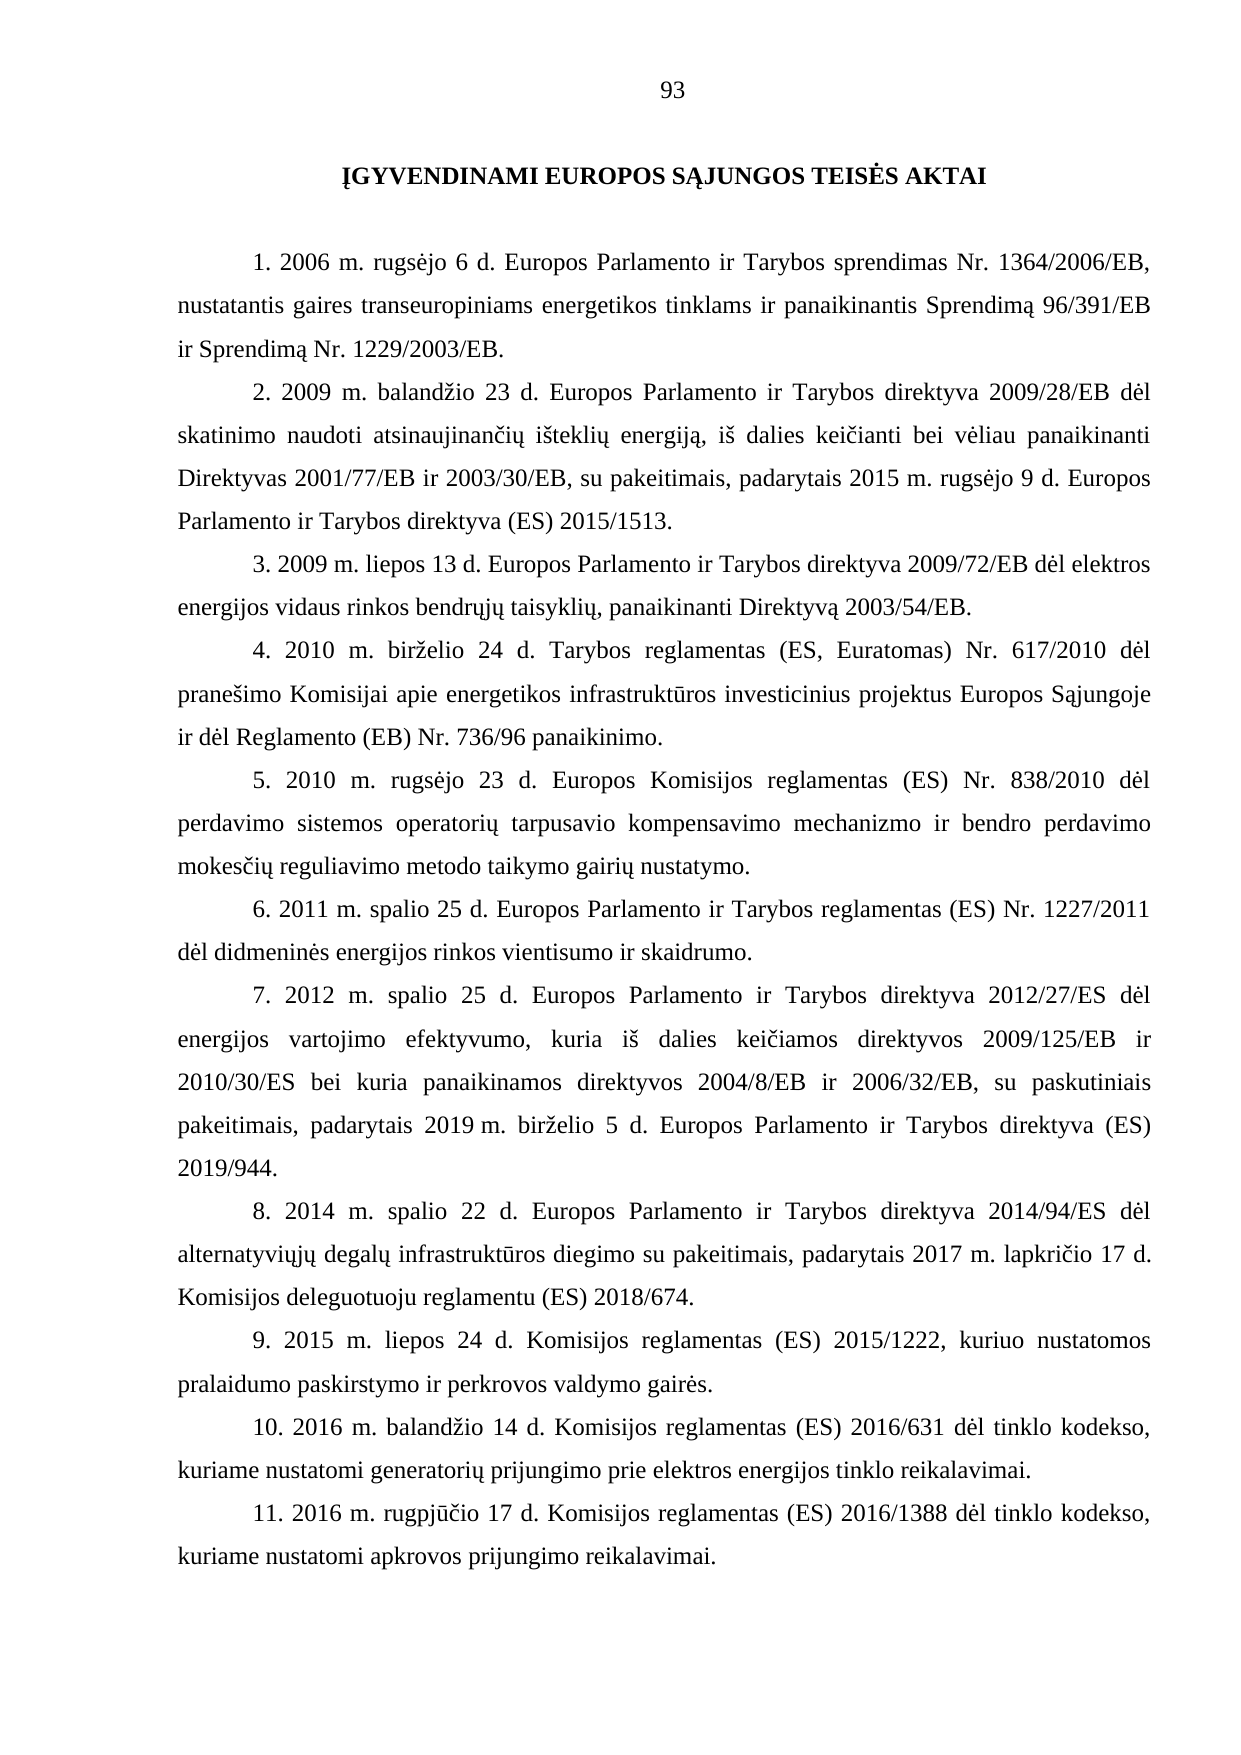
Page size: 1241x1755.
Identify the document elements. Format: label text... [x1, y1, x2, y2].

text 8. 2014 m. spalio 22 d. Europos Parlamento ir Tarybos direktyva 2014/94/ES dėl alternatyviųjų degalų infrastruktūros diegimo su pakeitimais, padarytais 2017 m. lapkričio 17 d. Komisijos deleguotuoju reglamentu (ES) 2018/674. [177, 1196, 1152, 1311]
text 10. 2016 m. balandžio 14 d. Komisijos reglamentas (ES) 2016/631 dėl tinklo kodekso, kuriame nustatomi generatorių prijungimo prie elektros energijos tinklo reikalavimai. [177, 1412, 1152, 1484]
text 4. 2010 m. birželio 24 d. Tarybos reglamentas (ES, Euratomas) Nr. 617/2010 dėl pranešimo Komisijai apie energetikos infrastruktūros investicinius projektus Europos Sąjungoje ir dėl Reglamento (EB) Nr. 736/96 panaikinimo. [177, 636, 1152, 751]
text 2. 2009 m. balandžio 23 d. Europos Parlamento ir Tarybos direktyva 2009/28/EB dėl skatinimo naudoti atsinaujinančių išteklių energiją, iš dalies keičianti bei vėliau panaikinanti Direktyvas 2001/77/EB ir 2003/30/EB, su pakeitimais, padarytais 2015 m. rugsėjo 9 d. Europos Parlamento ir Tarybos direktyva (ES) 2015/1513. [177, 377, 1152, 535]
text ĮGYVENDINAMI EUROPOS SĄJUNGOS TEISĖS AKTAI [177, 161, 1152, 190]
text 11. 2016 m. rugpjūčio 17 d. Komisijos reglamentas (ES) 2016/1388 dėl tinklo kodekso, kuriame nustatomi apkrovos prijungimo reikalavimai. [177, 1498, 1152, 1570]
text 1. 2006 m. rugsėjo 6 d. Europos Parlamento ir Tarybos sprendimas Nr. 1364/2006/EB, nustatantis gaires transeuropiniams energetikos tinklams ir panaikinantis Sprendimą 96/391/EB ir Sprendimą Nr. 1229/2003/EB. [177, 247, 1152, 362]
text 3. 2009 m. liepos 13 d. Europos Parlamento ir Tarybos direktyva 2009/72/EB dėl elektros energijos vidaus rinkos bendrųjų taisyklių, panaikinanti Direktyvą 2003/54/EB. [177, 549, 1152, 621]
text 5. 2010 m. rugsėjo 23 d. Europos Komisijos reglamentas (ES) Nr. 838/2010 dėl perdavimo sistemos operatorių tarpusavio kompensavimo mechanizmo ir bendro perdavimo mokesčių reguliavimo metodo taikymo gairių nustatymo. [177, 765, 1152, 880]
text 7. 2012 m. spalio 25 d. Europos Parlamento ir Tarybos direktyva 2012/27/ES dėl energijos vartojimo efektyvumo, kuria iš dalies keičiamos direktyvos 2009/125/EB ir 2010/30/ES bei kuria panaikinamos direktyvos 2004/8/EB ir 2006/32/EB, su paskutiniais pakeitimais, padarytais 2019 m. birželio 5 d. Europos Parlamento ir Tarybos direktyva (ES) 2019/944. [177, 981, 1152, 1182]
text 6. 2011 m. spalio 25 d. Europos Parlamento ir Tarybos reglamentas (ES) Nr. 1227/2011 dėl didmeninės energijos rinkos vientisumo ir skaidrumo. [177, 894, 1152, 966]
text 9. 2015 m. liepos 24 d. Komisijos reglamentas (ES) 2015/1222, kuriuo nustatomos pralaidumo paskirstymo ir perkrovos valdymo gairės. [177, 1326, 1152, 1397]
